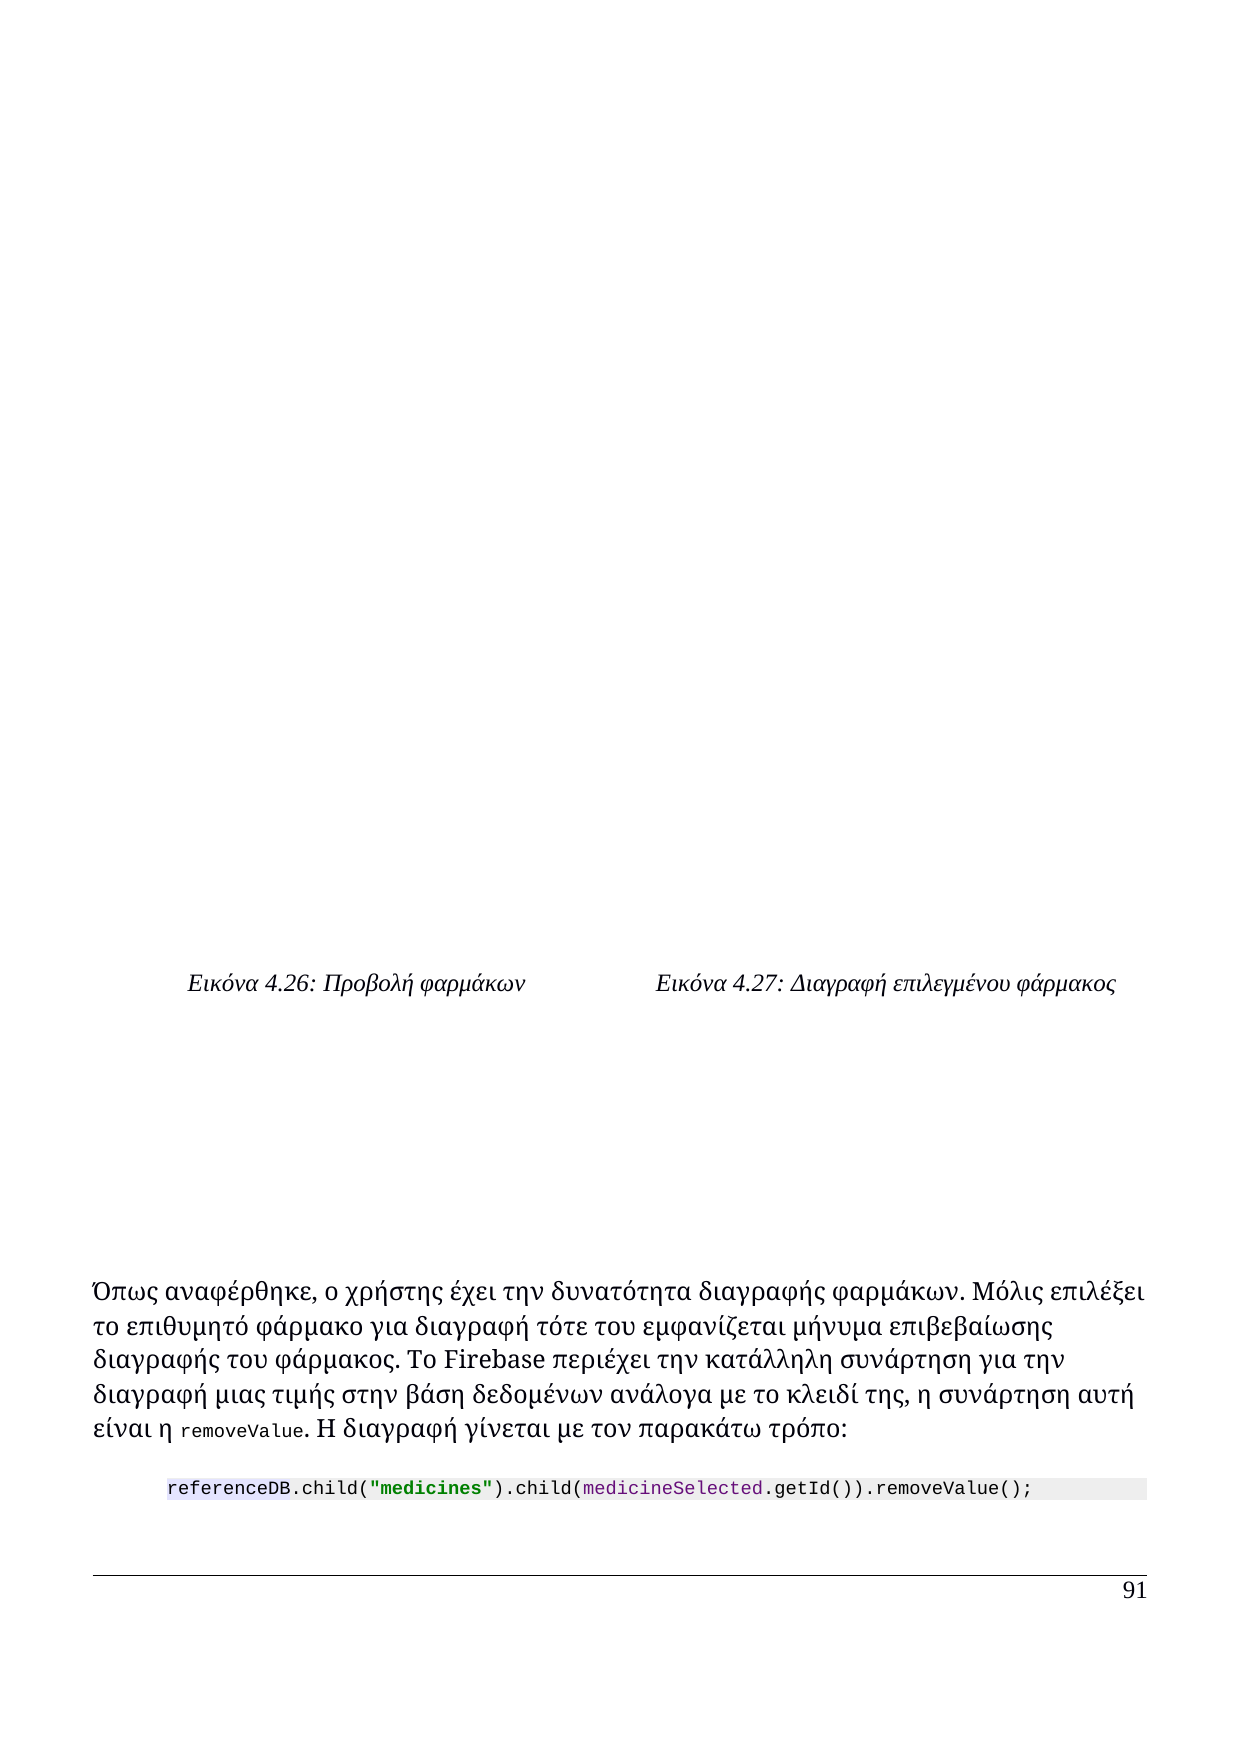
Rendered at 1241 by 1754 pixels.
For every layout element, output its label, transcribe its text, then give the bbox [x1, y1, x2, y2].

text Εικόνα 4.27: Διαγραφή επιλεγμένου φάρμακος [644, 162, 1130, 997]
text Όπως αναφέρθηκε, ο χρήστης έχει την δυνατότητα διαγραφής φαρμάκων. Μόλις επιλέξει το επιθυμητό φάρμακο για διαγραφή τότε του εμφανίζεται μήνυμα επιβεβαίωσης διαγραφής του φάρμακος. Το Firebase περιέχει την κατάλληλη συνάρτηση για την διαγραφή μιας τιμής στην βάση δεδομένων ανάλογα με το κλειδί της, η συνάρτηση αυτή είναι η removeValue. Η διαγραφή γίνεται με τον παρακάτω τρόπο: [93, 1274, 1147, 1444]
table_header referenceDB.child("medicines").child(medicineSelected.getId()).removeValue(); [93, 1479, 1147, 1529]
text Εικόνα 4.26: Προβολή φαρμάκων [114, 162, 601, 997]
